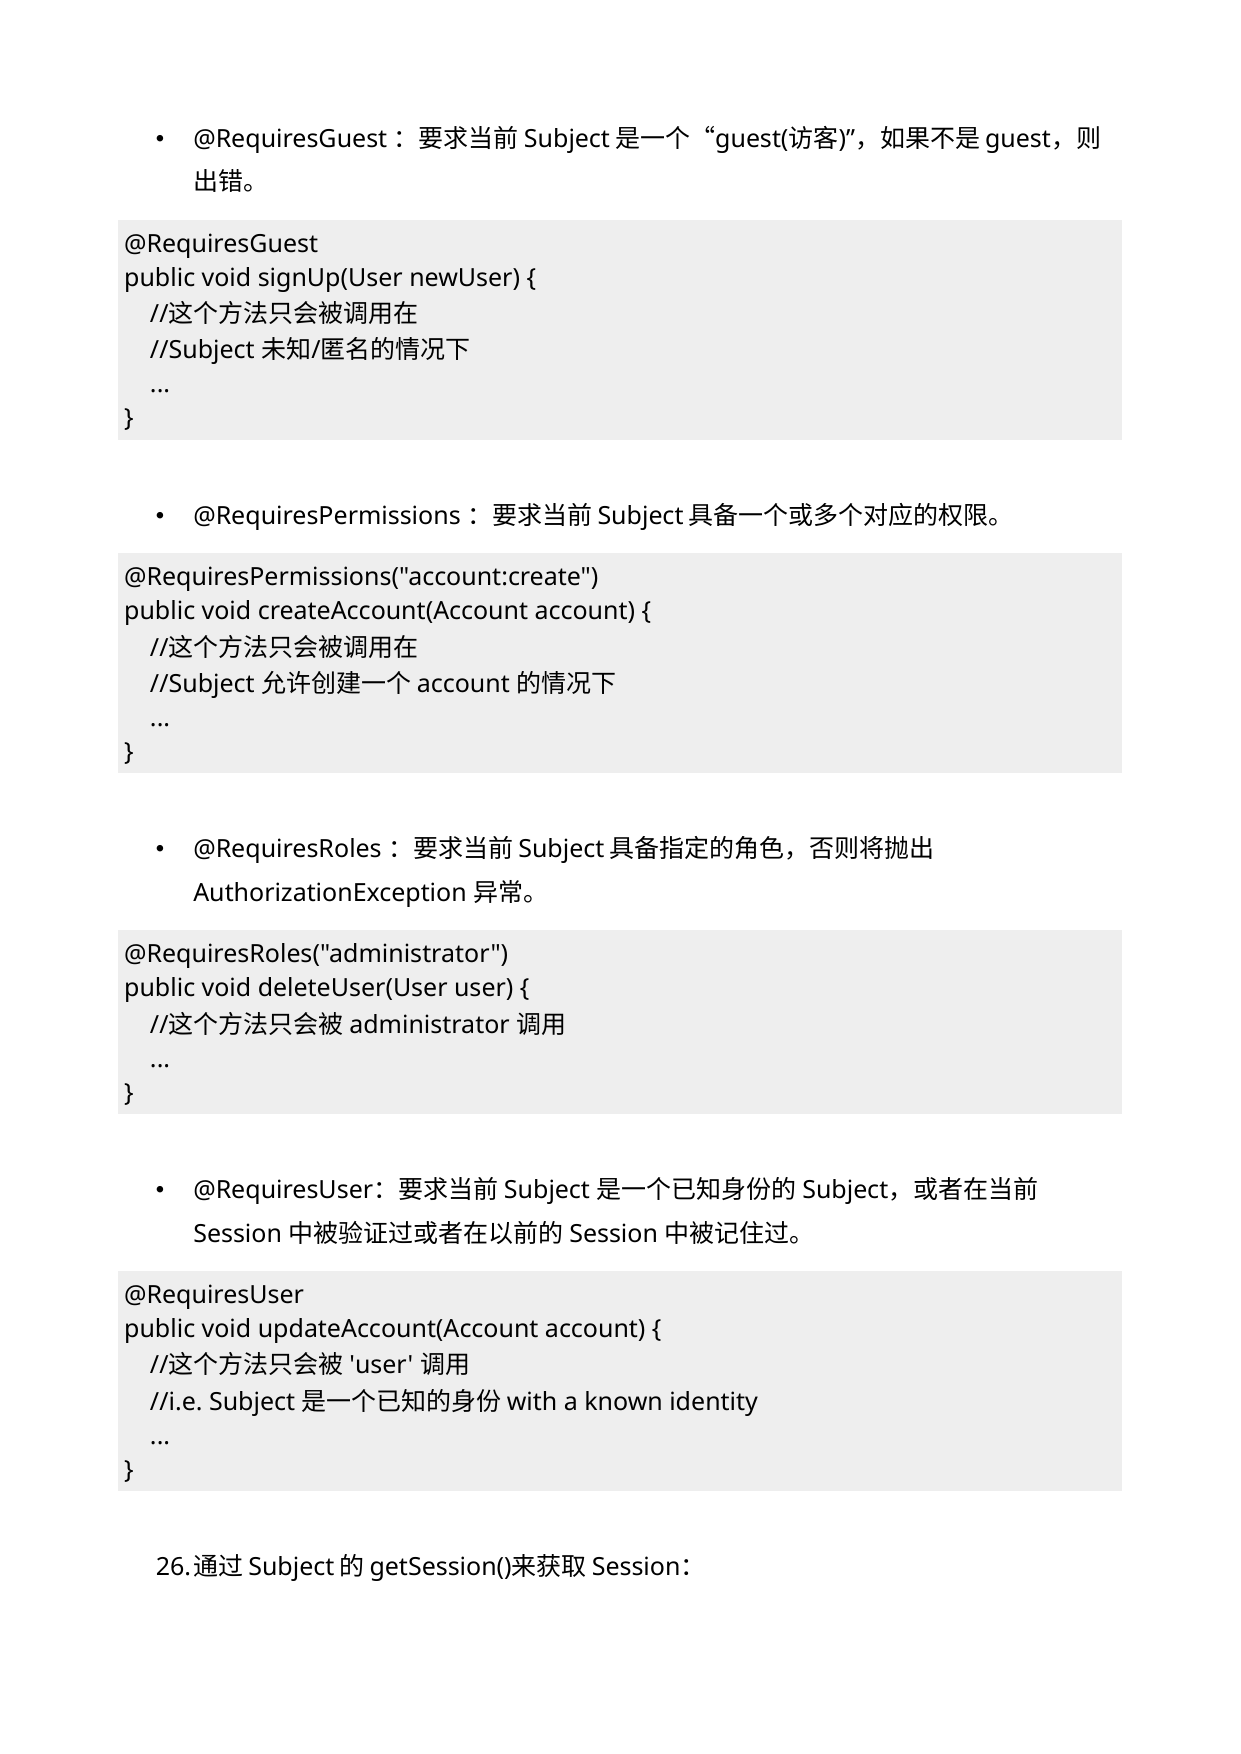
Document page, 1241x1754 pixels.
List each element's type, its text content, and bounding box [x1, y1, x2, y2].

list 通过Subject的getSession()来获取Session： [156, 1547, 1122, 1583]
table_header @RequiresUser public void updateAccount(Account account) { //这个方法只会被 'user' 调用 //i.e. Subject 是一个已知的身份with a known identity ... } [118, 1271, 1122, 1491]
table_header @RequiresPermissions("account:create") public void createAccount(Account account) { //这个方法只会被调用在 //Subject 允许创建一个 account 的情况下 ... } [118, 553, 1122, 773]
list @RequiresPermissions ：要求当前Subject具备一个或多个对应的权限。 [156, 495, 1122, 531]
list @RequiresGuest ：要求当前Subject是一个“guest(访客)”，如果不是guest，则出错。 [156, 118, 1122, 198]
list @RequiresUser：要求当前 Subject 是一个已知身份的 Subject，或者在当前 Session 中被验证过或者在以前的 Session 中被记住过。 [156, 1170, 1122, 1249]
list @RequiresRoles ：要求当前Subject具备指定的角色，否则将抛出 AuthorizationException 异常。 [156, 829, 1122, 908]
table_header @RequiresGuest public void signUp(User newUser) { //这个方法只会被调用在 //Subject 未知/匿名的情况下 ... } [118, 220, 1122, 440]
table_header @RequiresRoles("administrator") public void deleteUser(User user) { //这个方法只会被 administrator 调用 ... } [118, 930, 1122, 1114]
